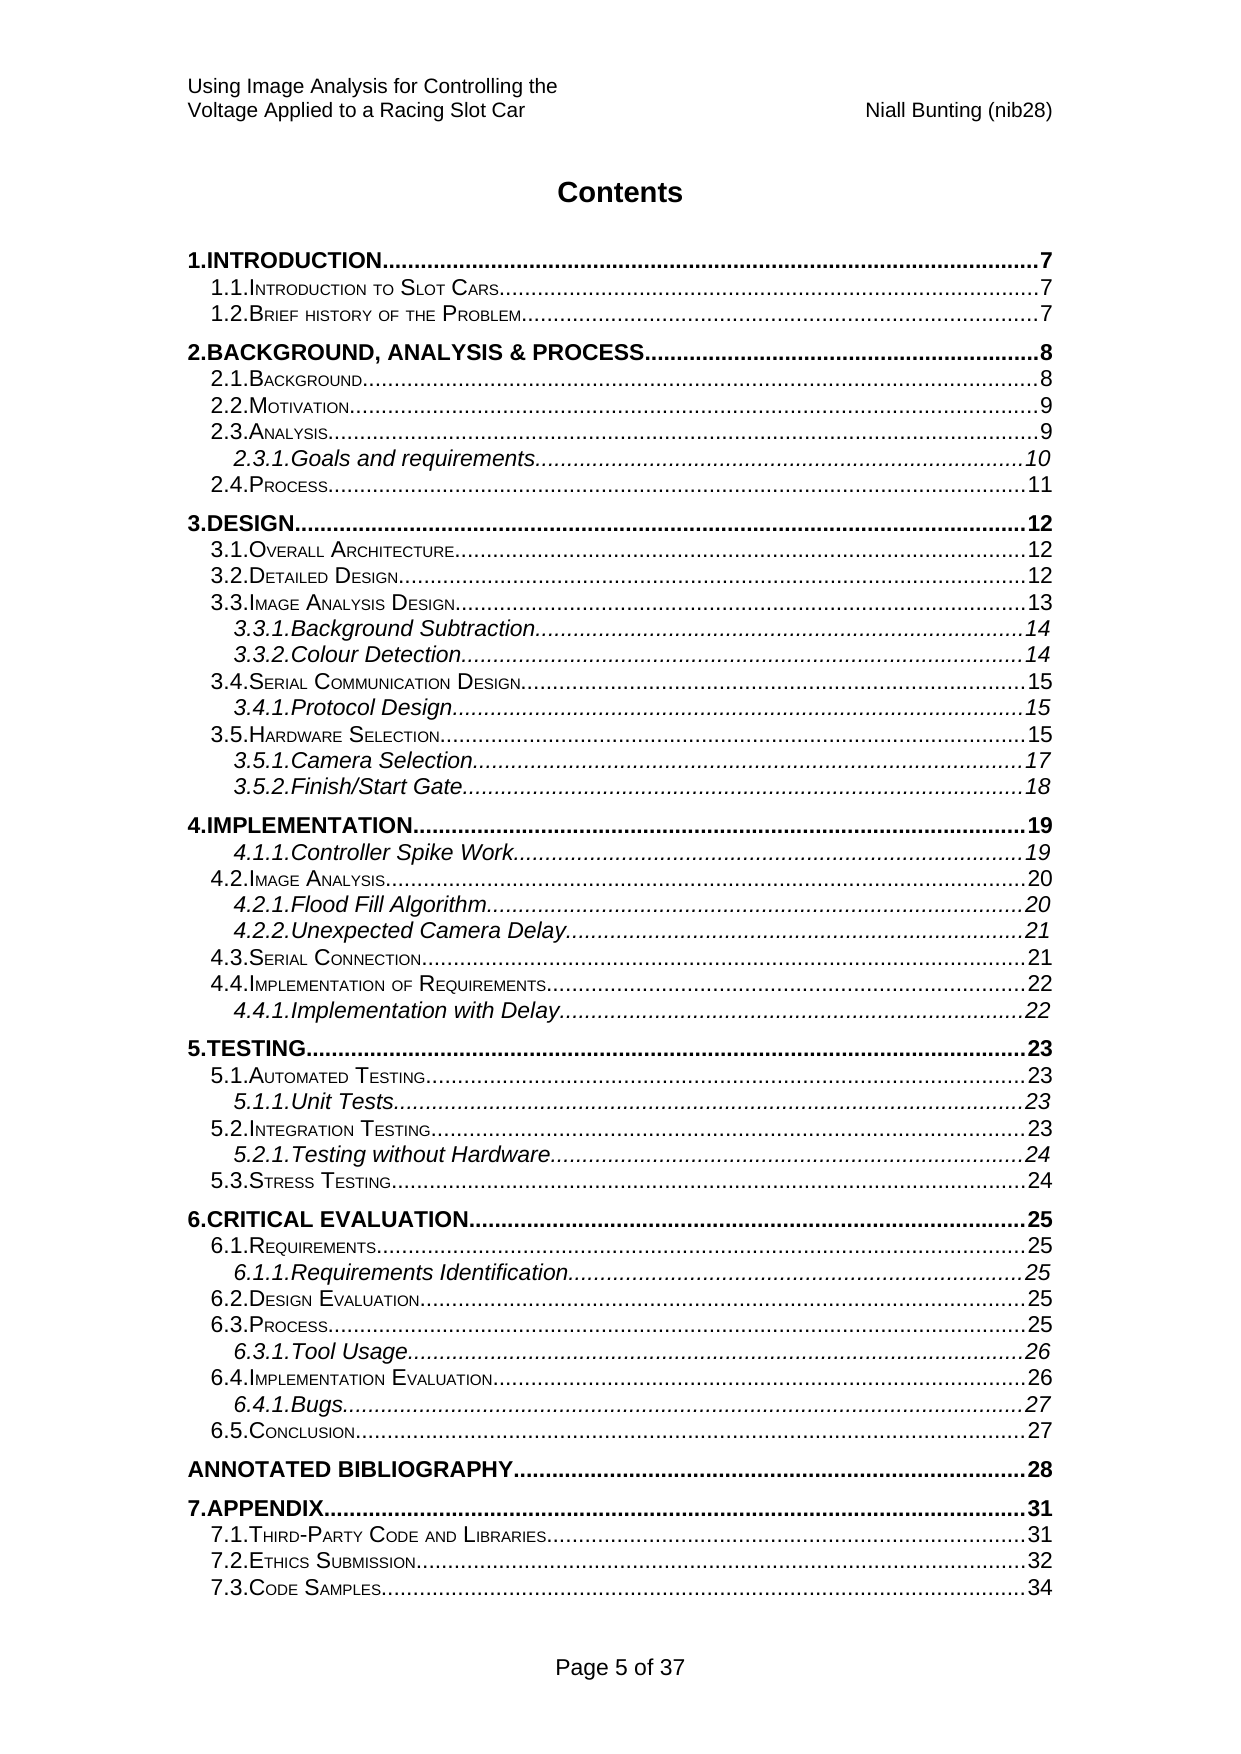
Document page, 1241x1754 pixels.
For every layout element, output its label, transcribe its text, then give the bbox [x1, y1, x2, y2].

text 4.2.1.Flood Fill Algorithm 20 [233, 891, 1053, 917]
text 7.2.Ethics Submission 32 [210, 1547, 1053, 1574]
text 6.Critical Evaluation 25 [187, 1206, 1053, 1232]
text 2.3.1.Goals and requirements 10 [233, 444, 1053, 471]
text 3.2.Detailed Design 12 [210, 562, 1053, 589]
text 3.3.1.Background Subtraction 14 [233, 615, 1053, 641]
text 3.5.2.Finish/Start Gate 18 [233, 773, 1053, 799]
text 7.1.Third-Party Code and Libraries 31 [210, 1521, 1053, 1547]
text 1.Introduction 7 [187, 247, 1053, 274]
text 2.Background, Analysis & Process 8 [187, 339, 1053, 365]
text 6.4.Implementation Evaluation 26 [210, 1364, 1053, 1391]
text 4.3.Serial Connection 21 [210, 944, 1053, 970]
text 3.3.Image Analysis Design 13 [210, 589, 1053, 615]
text 5.1.Automated Testing 23 [210, 1062, 1053, 1088]
text 3.Design 12 [187, 510, 1053, 536]
text Contents [187, 175, 1053, 209]
text 7.Appendix 31 [187, 1494, 1053, 1521]
text 2.2.Motivation 9 [210, 392, 1053, 418]
text 2.4.Process 11 [210, 471, 1053, 497]
text 6.3.Process 25 [210, 1311, 1053, 1338]
text 6.1.1.Requirements Identification 25 [233, 1259, 1053, 1285]
text 3.3.2.Colour Detection 14 [233, 641, 1053, 668]
text 3.1.Overall Architecture 12 [210, 536, 1053, 562]
text 5.1.1.Unit Tests 23 [233, 1088, 1053, 1114]
text 4.Implementation 19 [187, 812, 1053, 838]
text 2.1.Background 8 [210, 365, 1053, 392]
text 4.2.Image Analysis 20 [210, 865, 1053, 891]
text 3.4.1.Protocol Design 15 [233, 694, 1053, 721]
text 5.Testing 23 [187, 1035, 1053, 1062]
text 4.4.1.Implementation with Delay 22 [233, 997, 1053, 1023]
text 4.1.1.Controller Spike Work 19 [233, 838, 1053, 865]
text 6.1.Requirements 25 [210, 1232, 1053, 1259]
text 3.5.1.Camera Selection 17 [233, 747, 1053, 773]
text 5.3.Stress Testing 24 [210, 1167, 1053, 1193]
text 1.1.Introduction to Slot Cars 7 [210, 274, 1053, 300]
text 6.2.Design Evaluation 25 [210, 1285, 1053, 1311]
text 4.4.Implementation of Requirements 22 [210, 970, 1053, 997]
text 4.2.2.Unexpected Camera Delay 21 [233, 917, 1053, 944]
text 6.5.Conclusion 27 [210, 1417, 1053, 1443]
text 6.4.1.Bugs 27 [233, 1391, 1053, 1417]
text 7.3.Code Samples 34 [210, 1574, 1053, 1600]
text 5.2.1.Testing without Hardware 24 [233, 1141, 1053, 1167]
text 5.2.Integration Testing 23 [210, 1114, 1053, 1141]
text 3.5.Hardware Selection 15 [210, 721, 1053, 747]
text 2.3.Analysis 9 [210, 418, 1053, 444]
text Annotated Bibliography 28 [187, 1456, 1053, 1482]
text 3.4.Serial Communication Design 15 [210, 668, 1053, 694]
text 6.3.1.Tool Usage 26 [233, 1338, 1053, 1364]
text 1.2.Brief history of the Problem 7 [210, 300, 1053, 327]
